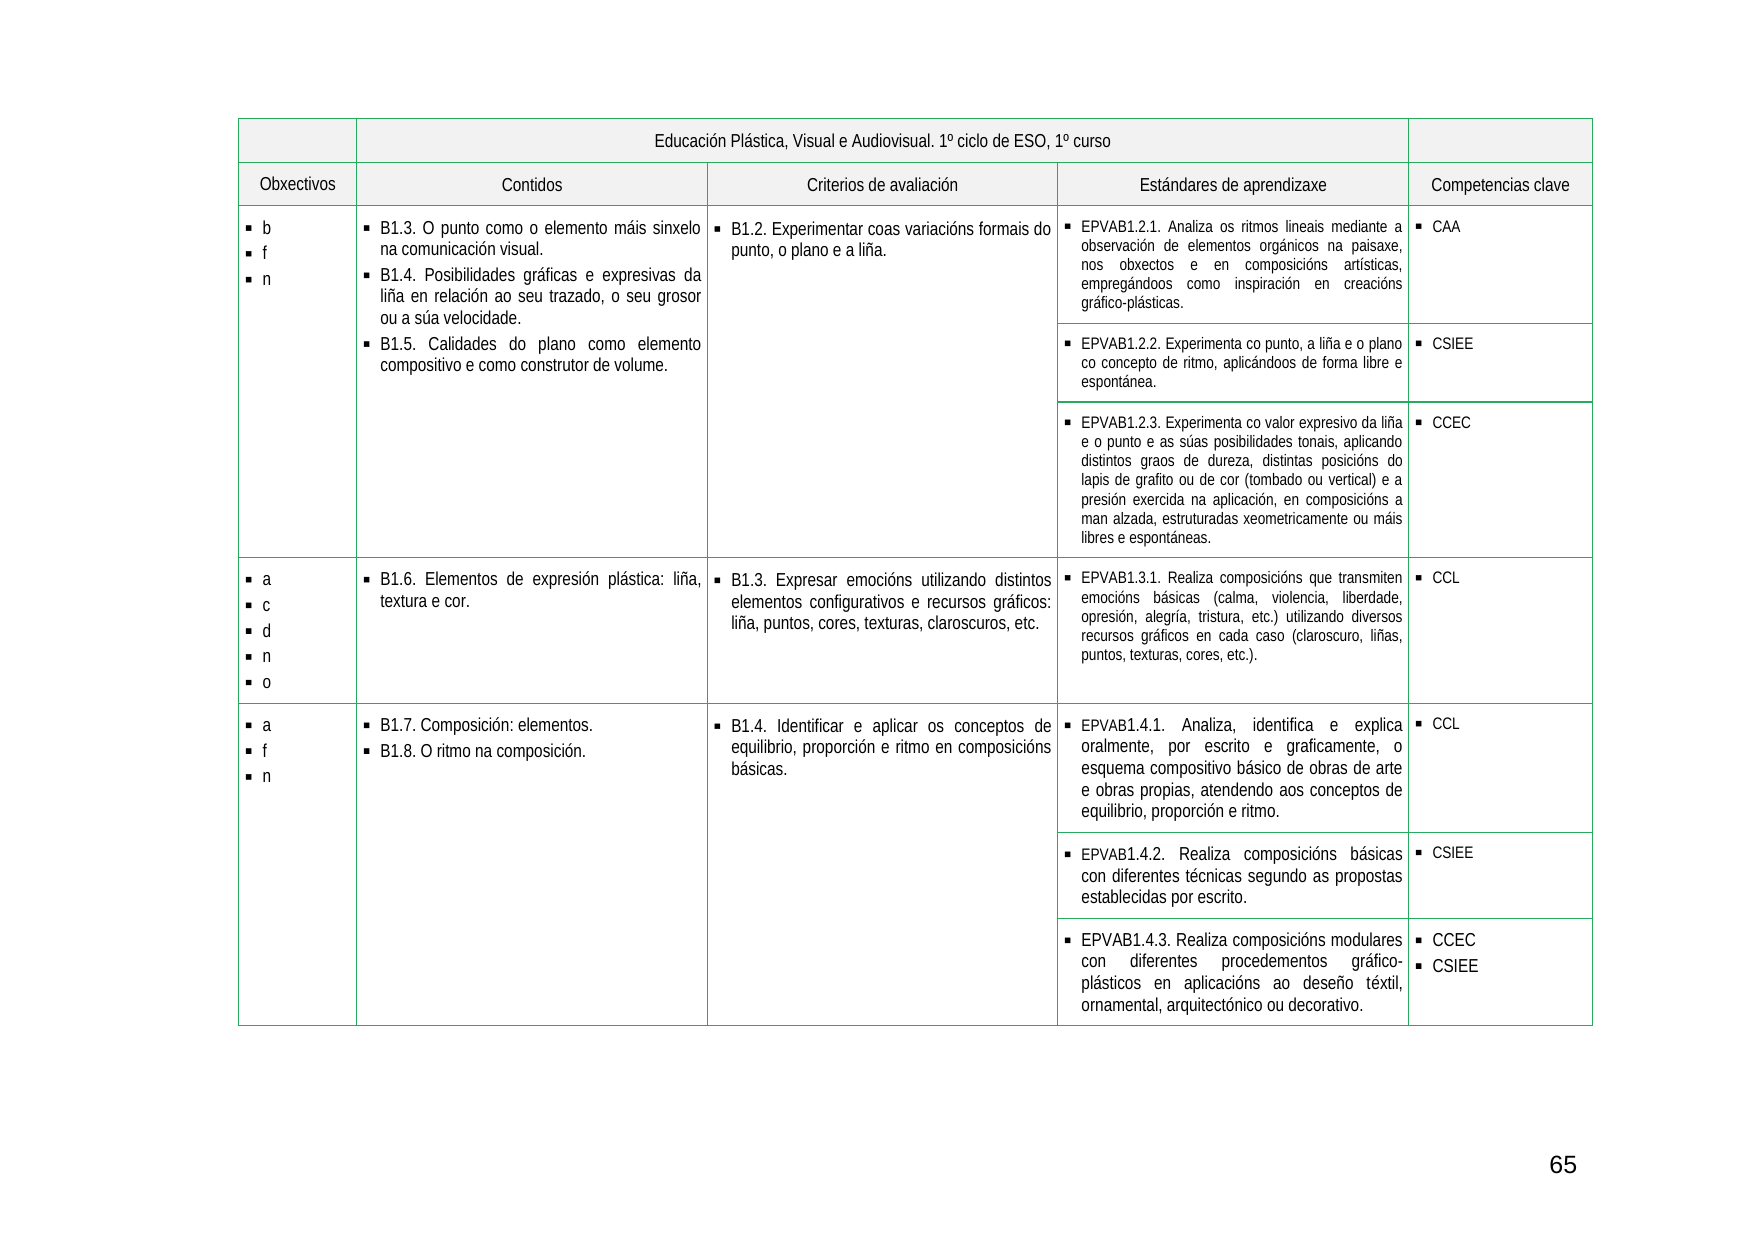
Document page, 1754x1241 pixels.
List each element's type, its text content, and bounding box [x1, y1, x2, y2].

table_cell B1.2. Experimentar coas variacións formais do punto, o plano e a liña. [708, 206, 1057, 557]
table_cell Criterios de avaliación [708, 163, 1057, 205]
table_cell CCL [1409, 558, 1592, 703]
table_cell EPVAB1.4.2. Realiza composicións básicas con diferentes técnicas segundo as propostas establecidas por escrito. [1058, 833, 1408, 918]
table_cell EPVAB1.3.1. Realiza composicións que transmiten emocións básicas (calma, violencia, liberdade, opresión, alegría, tristura, etc.) utilizando diversos recursos gráficos en cada caso (claroscuro, liñas, puntos, texturas, cores, etc.). [1058, 558, 1408, 703]
table_cell CSIEE [1409, 324, 1592, 401]
table_cell B1.7. Composición: elementos. B1.8. O ritmo na composición. [357, 704, 707, 1025]
table_cell EPVAB1.4.3. Realiza composicións modulares con diferentes procedementos gráfico-plásticos en aplicacións ao deseño téxtil, ornamental, arquitectónico ou decorativo. [1058, 919, 1408, 1025]
table_cell a c d n o [239, 558, 356, 703]
table_cell CAA [1409, 206, 1592, 323]
table_cell EPVAB1.2.2. Experimenta co punto, a liña e o plano co concepto de ritmo, aplicándoos de forma libre e espontánea. [1058, 324, 1408, 401]
table_header [239, 119, 356, 162]
table_cell EPVAB1.2.3. Experimenta co valor expresivo da liña e o punto e as súas posibilidades tonais, aplicando distintos graos de dureza, distintas posicións do lapis de grafito ou de cor (tombado ou vertical) e a presión exercida na aplicación, en composicións a man alzada, estruturadas xeometricamente ou máis libres e espontáneas. [1058, 403, 1408, 557]
table_cell B1.3. Expresar emocións utilizando distintos elementos configurativos e recursos gráficos: liña, puntos, cores, texturas, claroscuros, etc. [708, 558, 1057, 703]
table_cell EPVAB1.4.1. Analiza, identifica e explica oralmente, por escrito e graficamente, o esquema compositivo básico de obras de arte e obras propias, atendendo aos conceptos de equilibrio, proporción e ritmo. [1058, 704, 1408, 832]
table_cell CCL [1409, 704, 1592, 832]
table_cell B1.4. Identificar e aplicar os conceptos de equilibrio, proporción e ritmo en composicións básicas. [708, 704, 1057, 1025]
table_cell CCEC CSIEE [1409, 919, 1592, 1025]
table_cell Contidos [357, 163, 707, 205]
table_cell CCEC [1409, 403, 1592, 557]
table_cell Obxectivos [239, 163, 356, 205]
table_header Educación Plástica, Visual e Audiovisual. 1º ciclo de ESO, 1º curso [357, 119, 1408, 162]
table_header [1409, 119, 1592, 162]
table_cell B1.3. O punto como o elemento máis sinxelo na comunicación visual. B1.4. Posibilidades gráficas e expresivas da liña en relación ao seu trazado, o seu grosor ou a súa velocidade. B1.5. Calidades do plano como elemento compositivo e como construtor de volume. [357, 206, 707, 557]
table_cell a f n [239, 704, 356, 1025]
table_cell CSIEE [1409, 833, 1592, 918]
table_cell Competencias clave [1409, 163, 1592, 205]
table_cell Estándares de aprendizaxe [1058, 163, 1408, 205]
table_cell B1.6. Elementos de expresión plástica: liña, textura e cor. [357, 558, 707, 703]
table_cell EPVAB1.2.1. Analiza os ritmos lineais mediante a observación de elementos orgánicos na paisaxe, nos obxectos e en composicións artísticas, empregándoos como inspiración en creacións gráfico-plásticas. [1058, 206, 1408, 323]
table_cell b f n [239, 206, 356, 557]
